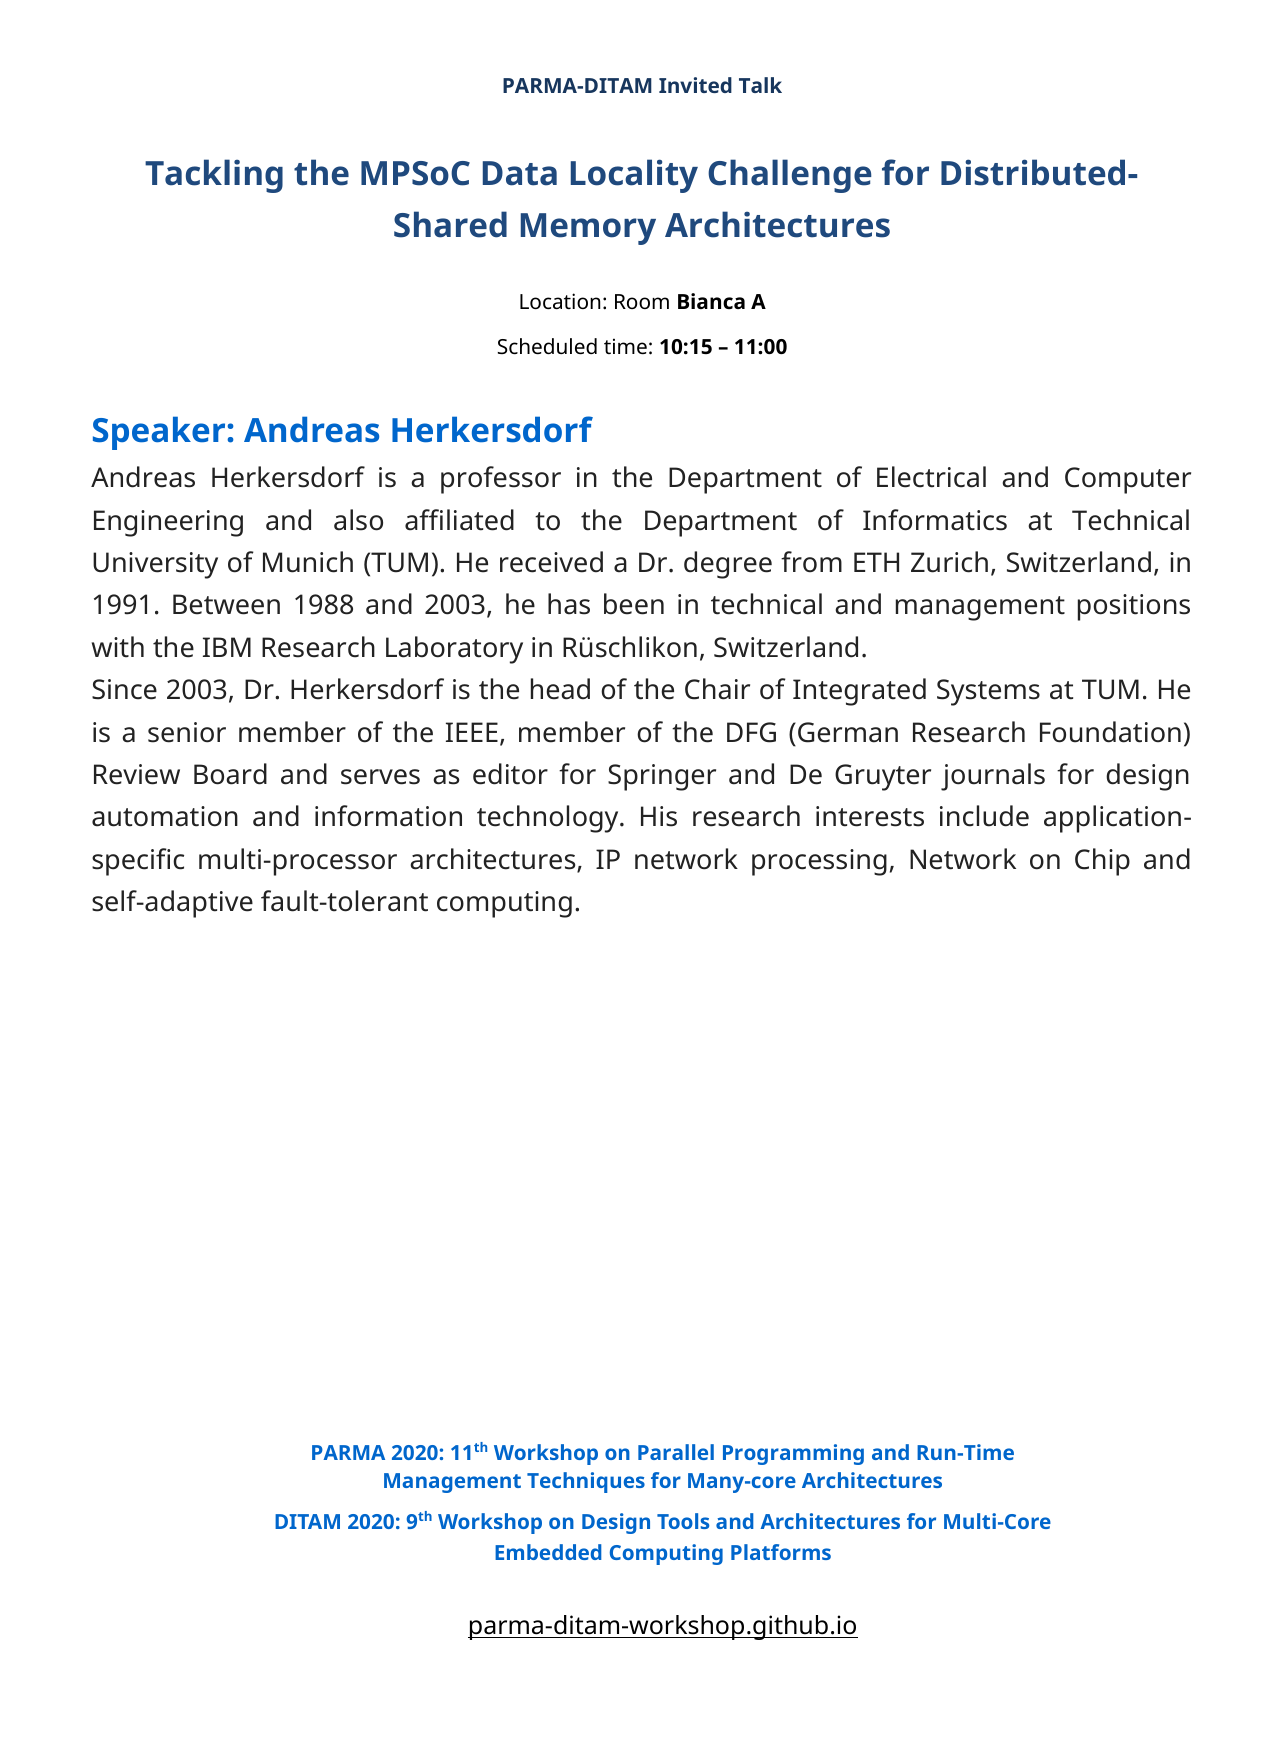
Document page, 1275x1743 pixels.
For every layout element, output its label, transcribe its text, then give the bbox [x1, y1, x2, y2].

text Scheduled time: 10:15 – 11:00 [91, 332, 1193, 361]
text Speaker: Andreas Herkersdorf [91, 406, 1193, 452]
text Location: Room Bianca A [91, 287, 1193, 315]
text Andreas Herkersdorf is a professor in the Department of Electrical and Computer Engineering and also affiliated to the Department of Informatics at Technical University of Munich (TUM). He received a Dr. degree from ETH Zurich, Switzerland, in 1991. Between 1988 and 2003, he has been in technical and management positions with the IBM Research Laboratory in Rüschlikon, Switzerland. [91, 459, 1193, 665]
text Tackling the MPSoC Data Locality Challenge for Distributed-Shared Memory Architectures [91, 150, 1193, 248]
text Since 2003, Dr. Herkersdorf is the head of the Chair of Integrated Systems at TUM. He is a senior member of the IEEE, member of the DFG (German Research Foundation) Review Board and serves as editor for Springer and De Gruyter journals for design automation and information technology. His research interests include application-specific multi-processor architectures, IP network processing, Network on Chip and self-adaptive fault-tolerant computing. [91, 671, 1193, 919]
